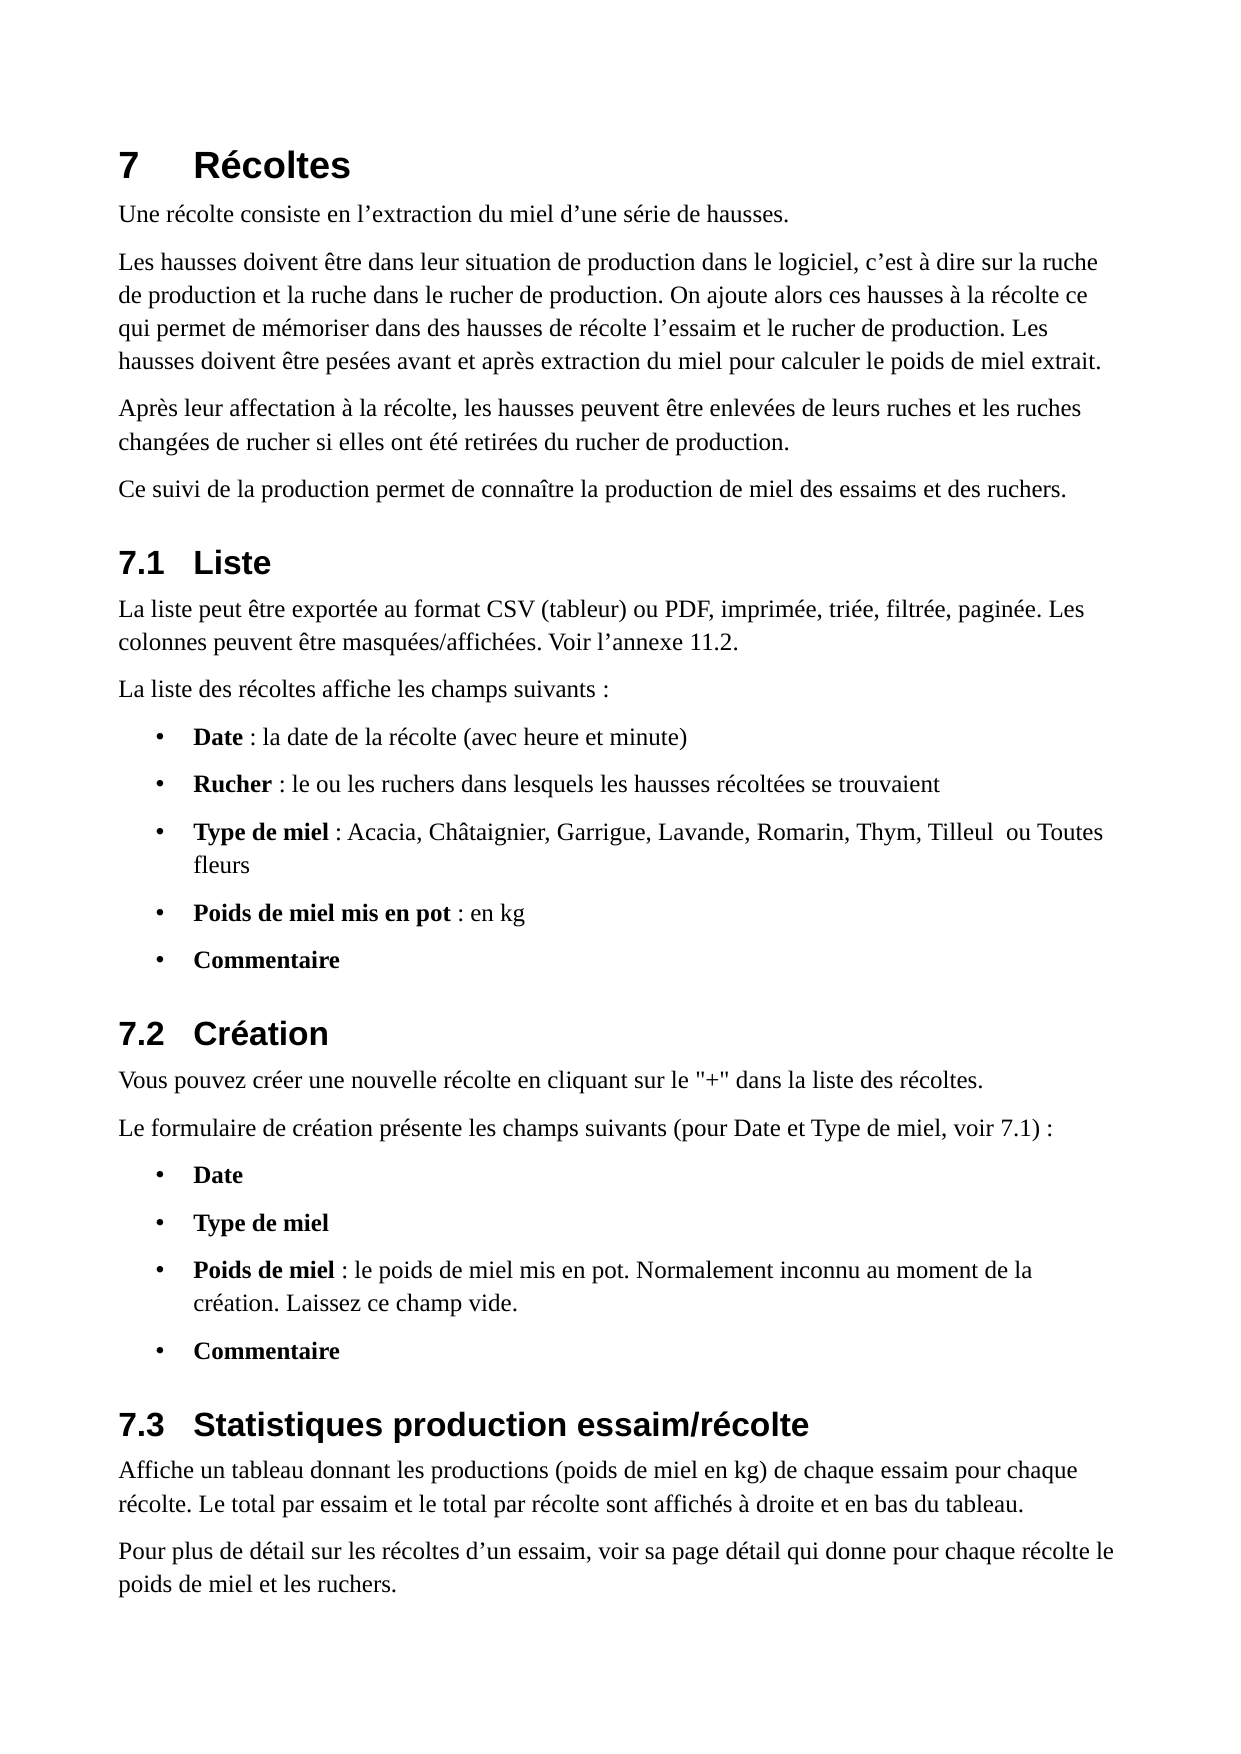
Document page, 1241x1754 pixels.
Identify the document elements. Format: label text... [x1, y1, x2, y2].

text Le formulaire de création présente les champs suivants (pour Date et Type de miel, voir 7.1) : [118, 1113, 1122, 1141]
list Date [156, 1160, 1122, 1189]
text Après leur affectation à la récolte, les hausses peuvent être enlevées de leurs ruches et les ruches changées de rucher si elles ont été retirées du rucher de production. [118, 393, 1122, 455]
list Poids de miel mis en pot : en kg [156, 898, 1122, 927]
list Commentaire [156, 1336, 1122, 1365]
text Vous pouvez créer une nouvelle récolte en cliquant sur le "+" dans la liste des récoltes. [118, 1065, 1122, 1094]
subtitle Liste [118, 543, 1122, 581]
text Pour plus de détail sur les récoltes d’un essaim, voir sa page détail qui donne pour chaque récolte le poids de miel et les ruchers. [118, 1536, 1122, 1598]
list Commentaire [156, 945, 1122, 974]
list Type de miel [156, 1208, 1122, 1237]
list Date : la date de la récolte (avec heure et minute) [156, 722, 1122, 751]
text La liste des récoltes affiche les champs suivants : [118, 674, 1122, 703]
text Ce suivi de la production permet de connaître la production de miel des essaims et des ruchers. [118, 474, 1122, 503]
subtitle Création [118, 1014, 1122, 1052]
subtitle Statistiques production essaim/récolte [118, 1404, 1122, 1443]
text Une récolte consiste en l’extraction du miel d’une série de hausses. [118, 199, 1122, 228]
text Les hausses doivent être dans leur situation de production dans le logiciel, c’est à dire sur la ruche de production et la ruche dans le rucher de production. On ajoute alors ces hausses à la récolte ce qui permet de mémoriser dans des hausses de récolte l’essaim et le rucher de production. Les hausses doivent être pesées avant et après extraction du miel pour calculer le poids de miel extrait. [118, 247, 1122, 375]
list Rucher : le ou les ruchers dans lesquels les hausses récoltées se trouvaient [156, 769, 1122, 798]
subtitle Récoltes [118, 143, 1122, 187]
text Affiche un tableau donnant les productions (poids de miel en kg) de chaque essaim pour chaque récolte. Le total par essaim et le total par récolte sont affichés à droite et en bas du tableau. [118, 1456, 1122, 1517]
list Type de miel : Acacia, Châtaignier, Garrigue, Lavande, Romarin, Thym, Tilleul ou Toutes fleurs [156, 817, 1122, 879]
list Poids de miel : le poids de miel mis en pot. Normalement inconnu au moment de la création. Laissez ce champ vide. [156, 1255, 1122, 1317]
text La liste peut être exportée au format CSV (tableur) ou PDF, imprimée, triée, filtrée, paginée. Les colonnes peuvent être masquées/affichées. Voir l’annexe 11.2. [118, 594, 1122, 656]
